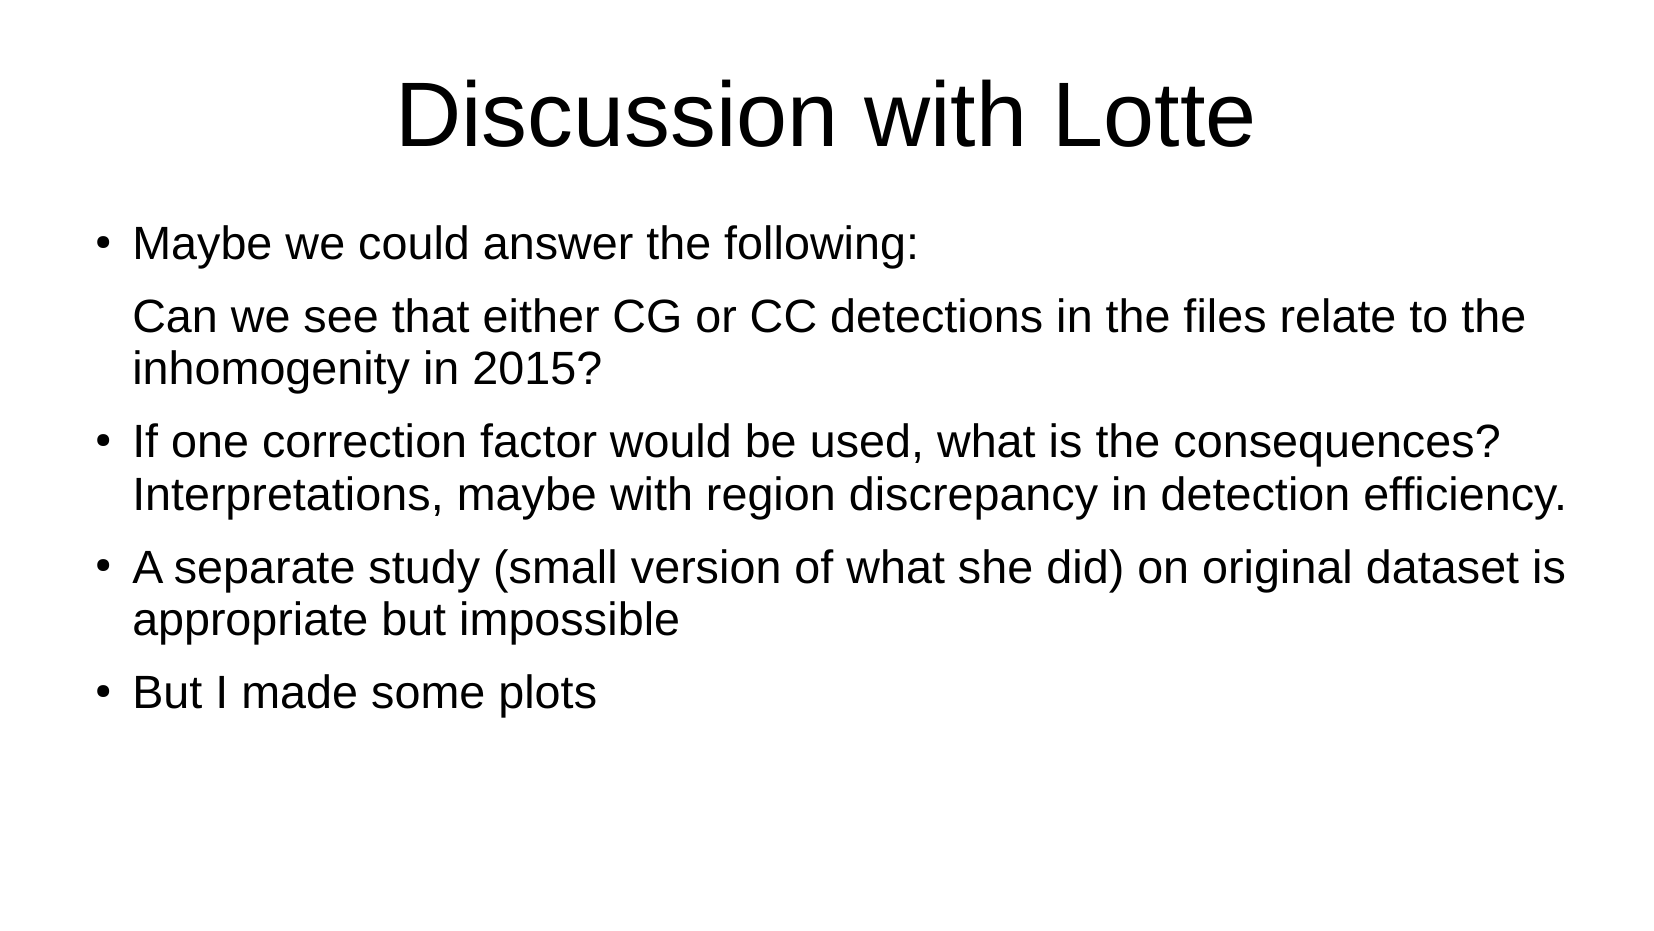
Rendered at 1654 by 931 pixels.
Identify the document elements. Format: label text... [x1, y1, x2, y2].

list Maybe we could answer the following: Can we see that either CG or CC detections in the files relate to the inhomogenity in 2015? If one correction factor would be used, what is the consequences? Interpretations, maybe with region discrepancy in detection efficiency. A separate study (small version of what she did) on original dataset is appropriate but impossible But I made some plots [82, 217, 1571, 758]
title Discussion with Lotte [82, 37, 1571, 193]
